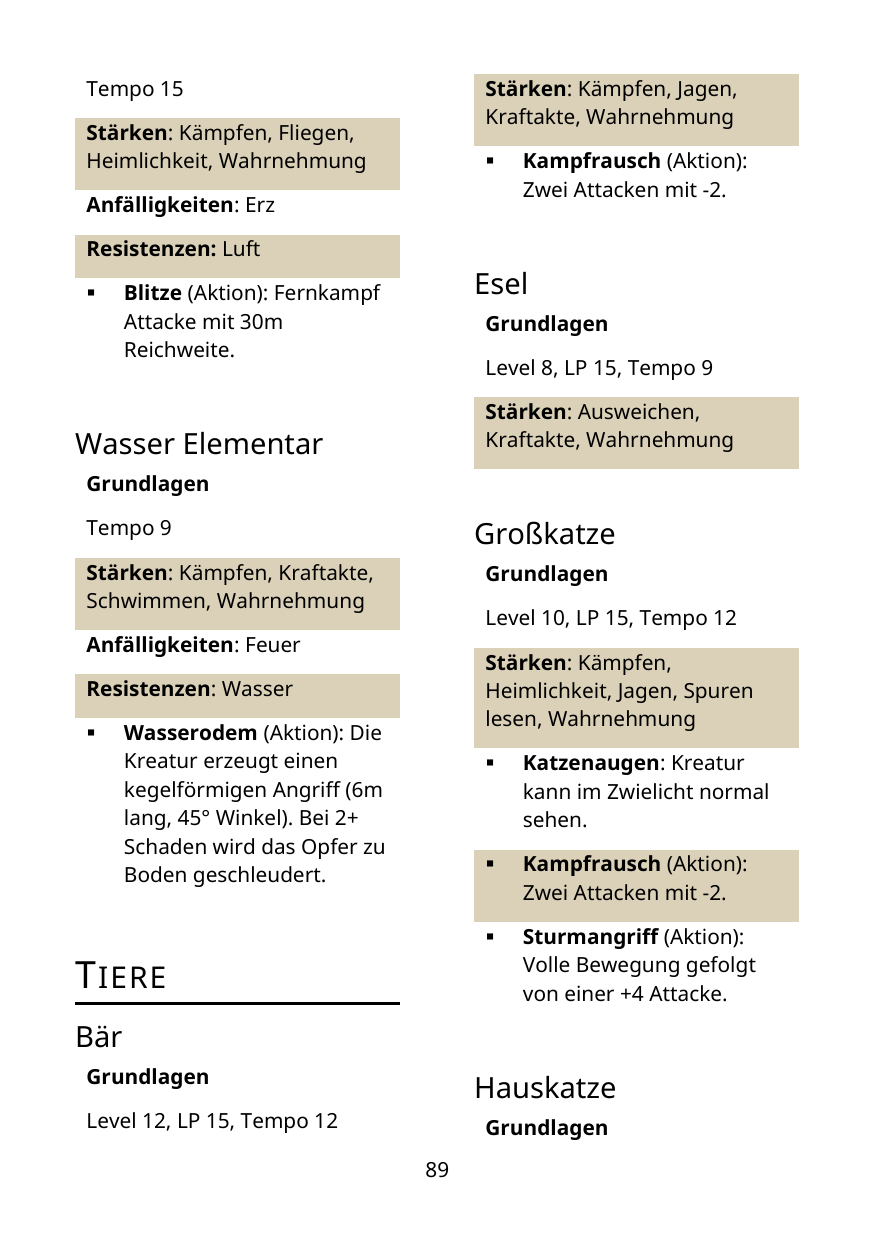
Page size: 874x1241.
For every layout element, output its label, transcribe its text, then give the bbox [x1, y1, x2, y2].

table_cell Stärken: Kämpfen, Jagen, Kraftakte, Wahrnehmung [474, 74, 799, 146]
subtitle Hauskatze [474, 1067, 799, 1107]
subtitle Bär [75, 1017, 400, 1056]
table_header Grundlagen Level 12, LP 15, Tempo 12 [75, 1063, 400, 1151]
table_header Tempo 15 [75, 74, 400, 118]
table_cell Katzenaugen: Kreatur kann im Zwielicht normal sehen. [474, 749, 799, 849]
table_header Grundlagen Level 10, LP 15, Tempo 12 [474, 560, 799, 648]
table_header Grundlagen Tempo 9 [75, 470, 400, 558]
table_cell Stärken: Kämpfen, Fliegen, Heimlichkeit, Wahrnehmung [75, 118, 400, 190]
subtitle Esel [474, 263, 799, 303]
subtitle Tiere [75, 948, 400, 1002]
table_cell Anfälligkeiten: Erz [75, 190, 400, 234]
table_cell Blitze (Aktion): Fernkampf Attacke mit 30m Reichweite. [75, 279, 400, 379]
table_cell Stärken: Kämpfen, Heimlichkeit, Jagen, Spuren lesen, Wahrnehmung [474, 648, 799, 748]
subtitle Großkatze [474, 513, 799, 553]
table_cell Wasserodem (Aktion): Die Kreatur erzeugt einen kegelförmigen Angriff (6m lang, 45° Winkel). Bei 2+ Schaden wird das Opfer zu Boden geschleudert. [75, 718, 400, 904]
table_cell Resistenzen: Luft [75, 235, 400, 278]
table_cell Resistenzen: Wasser [75, 674, 400, 718]
table_header Grundlagen Level 8, LP 15, Tempo 9 [474, 309, 799, 397]
table_cell Anfälligkeiten: Feuer [75, 630, 400, 674]
table_header Grundlagen [474, 1113, 799, 1141]
table_cell Kampfrausch (Aktion): Zwei Attacken mit -2. [474, 850, 799, 922]
table_cell Stärken: Kämpfen, Kraftakte, Schwimmen, Wahrnehmung [75, 558, 400, 630]
table_cell Stärken: Ausweichen, Kraftakte, Wahrnehmung [474, 397, 799, 469]
subtitle Wasser Elementar [75, 423, 400, 463]
table_cell Kampfrausch (Aktion): Zwei Attacken mit -2. [474, 146, 799, 219]
table_cell Sturmangriff (Aktion): Volle Bewegung gefolgt von einer +4 Attacke. [474, 922, 799, 1023]
